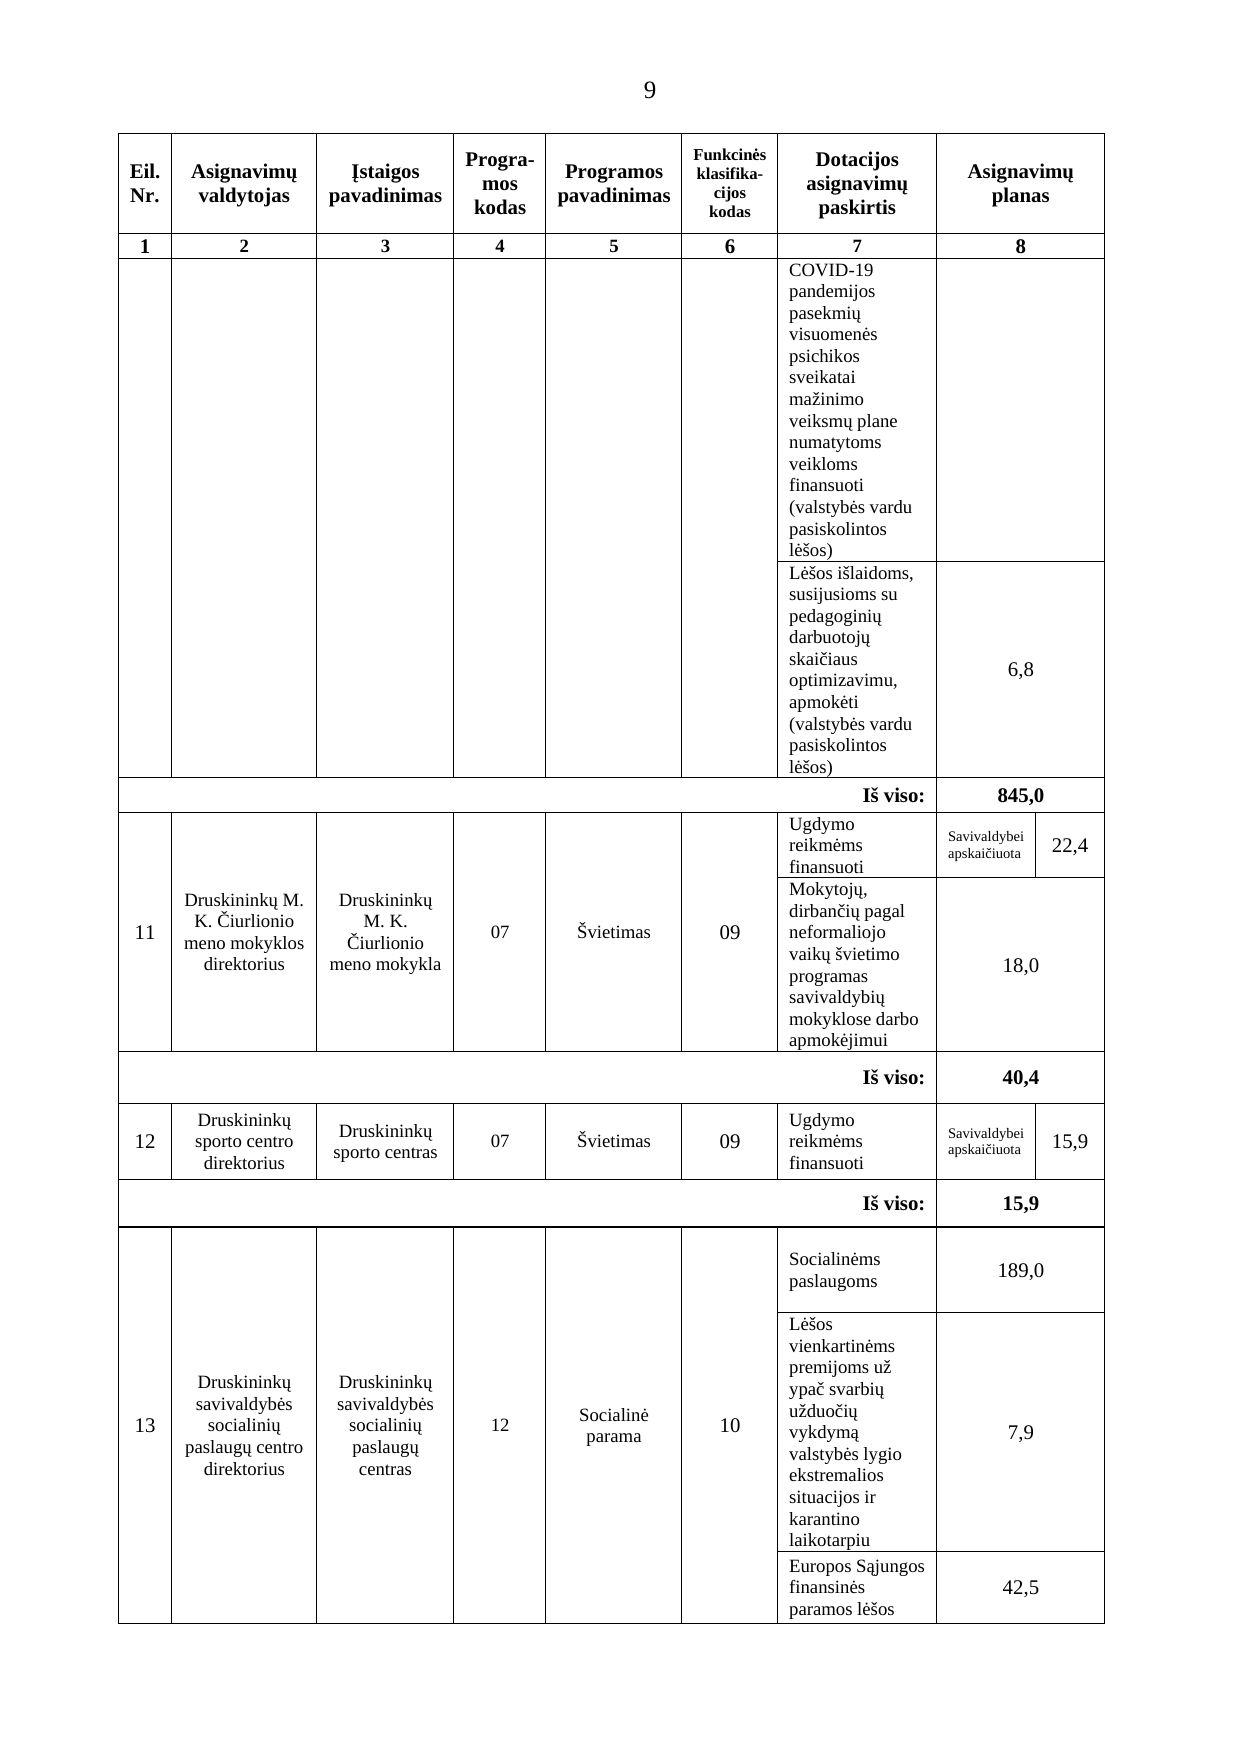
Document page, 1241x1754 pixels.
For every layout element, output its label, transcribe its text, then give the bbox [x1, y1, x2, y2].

table_cell 07 [454, 813, 545, 1051]
table_cell Savivaldybei apskaičiuota [937, 1104, 1035, 1179]
table_cell Iš viso: [119, 778, 936, 812]
table_cell 11 [119, 813, 171, 1051]
table_cell [1105, 1051, 1128, 1102]
table_cell [172, 259, 316, 777]
table_cell 42,5 [937, 1552, 1104, 1623]
table_cell [454, 259, 545, 777]
table_cell [1105, 812, 1128, 877]
table_cell 189,0 [937, 1228, 1104, 1312]
table_cell [1105, 233, 1128, 258]
table_cell Švietimas [546, 1104, 681, 1179]
table_cell 3 [317, 234, 453, 258]
table_cell [1105, 258, 1128, 561]
table_cell Druskininkų M. K. Čiurlionio meno mokykla [317, 813, 453, 1051]
table_header [1105, 133, 1128, 232]
table_cell [1105, 1312, 1128, 1551]
table_cell COVID-19 pandemijos pasekmių visuomenės psichikos sveikatai mažinimo veiksmų plane numatytoms veikloms finansuoti (valstybės vardu pasiskolintos lėšos) [778, 259, 936, 561]
table_header Eil. Nr. [119, 134, 171, 232]
table_cell Druskininkų savivaldybės socialinių paslaugų centras [317, 1228, 453, 1623]
table_cell [1105, 1179, 1128, 1226]
table_cell Mokytojų, dirbančių pagal neformaliojo vaikų švietimo programas savivaldybių mokyklose darbo apmokėjimui [778, 878, 936, 1051]
table_cell Iš viso: [119, 1052, 936, 1102]
table_header Programos pavadinimas [546, 134, 681, 232]
table_cell Švietimas [546, 813, 681, 1051]
table_cell Druskininkų M. K. Čiurlionio meno mokyklos direktorius [172, 813, 316, 1051]
table_cell 15,9 [1036, 1104, 1104, 1179]
table_cell [119, 259, 171, 777]
table_cell [1105, 1226, 1128, 1278]
table_cell Druskininkų savivaldybės socialinių paslaugų centro direktorius [172, 1228, 316, 1623]
table_cell Iš viso: [119, 1180, 936, 1226]
table_cell 09 [682, 813, 777, 1051]
table_cell Lėšos vienkartinėms premijoms už ypač svarbių užduočių vykdymą valstybės lygio ekstremalios situacijos ir karantino laikotarpiu [778, 1313, 936, 1551]
table_cell Ugdymo reikmėms finansuoti [778, 813, 936, 877]
table_cell 13 [119, 1228, 171, 1623]
table_cell 6,8 [937, 562, 1104, 777]
table_cell [317, 259, 453, 777]
table_header Funkcinės klasifika-cijos kodas [682, 134, 777, 232]
table_cell 7,9 [937, 1313, 1104, 1551]
table_cell [1105, 561, 1128, 777]
table_header Asignavimų planas [937, 134, 1104, 232]
table_cell 15,9 [937, 1180, 1104, 1226]
table_cell Savivaldybei apskaičiuota [937, 813, 1035, 877]
table_cell Socialinė parama [546, 1228, 681, 1623]
table_cell [1105, 877, 1128, 1051]
table_cell 22,4 [1036, 813, 1104, 877]
table_cell 7 [778, 234, 936, 258]
table_header Dotacijos asignavimų paskirtis [778, 134, 936, 232]
table_cell 8 [937, 234, 1104, 258]
table_cell Europos Sąjungos finansinės paramos lėšos [778, 1552, 936, 1623]
table_cell [1105, 1103, 1128, 1179]
table_cell Lėšos išlaidoms, susijusioms su pedagoginių darbuotojų skaičiaus optimizavimu, apmokėti (valstybės vardu pasiskolintos lėšos) [778, 562, 936, 777]
table_cell Druskininkų sporto centro direktorius [172, 1104, 316, 1179]
table_cell [1105, 1551, 1128, 1623]
table_cell [546, 259, 681, 777]
table_cell 40,4 [937, 1052, 1104, 1102]
table_cell 09 [682, 1104, 777, 1179]
table_cell Ugdymo reikmėms finansuoti [778, 1104, 936, 1179]
table_header Asignavimų valdytojas [172, 134, 316, 232]
table_cell 845,0 [937, 778, 1104, 812]
table_cell 2 [172, 234, 316, 258]
table_cell [937, 259, 1104, 561]
table_cell 07 [454, 1104, 545, 1179]
table_header Progra-mos kodas [454, 134, 545, 232]
table_cell 6 [682, 234, 777, 258]
table_cell 1 [119, 234, 171, 258]
table_cell 5 [546, 234, 681, 258]
table_cell 4 [454, 234, 545, 258]
table_cell [1105, 1278, 1128, 1312]
table_cell 12 [454, 1228, 545, 1623]
table_cell [682, 259, 777, 777]
table_cell 10 [682, 1228, 777, 1623]
table_cell Socialinėms paslaugoms [778, 1228, 936, 1312]
table_header Įstaigos pavadinimas [317, 134, 453, 232]
table_cell 12 [119, 1104, 171, 1179]
table_cell 18,0 [937, 878, 1104, 1051]
table_cell Druskininkų sporto centras [317, 1104, 453, 1179]
table_cell [1105, 777, 1128, 812]
